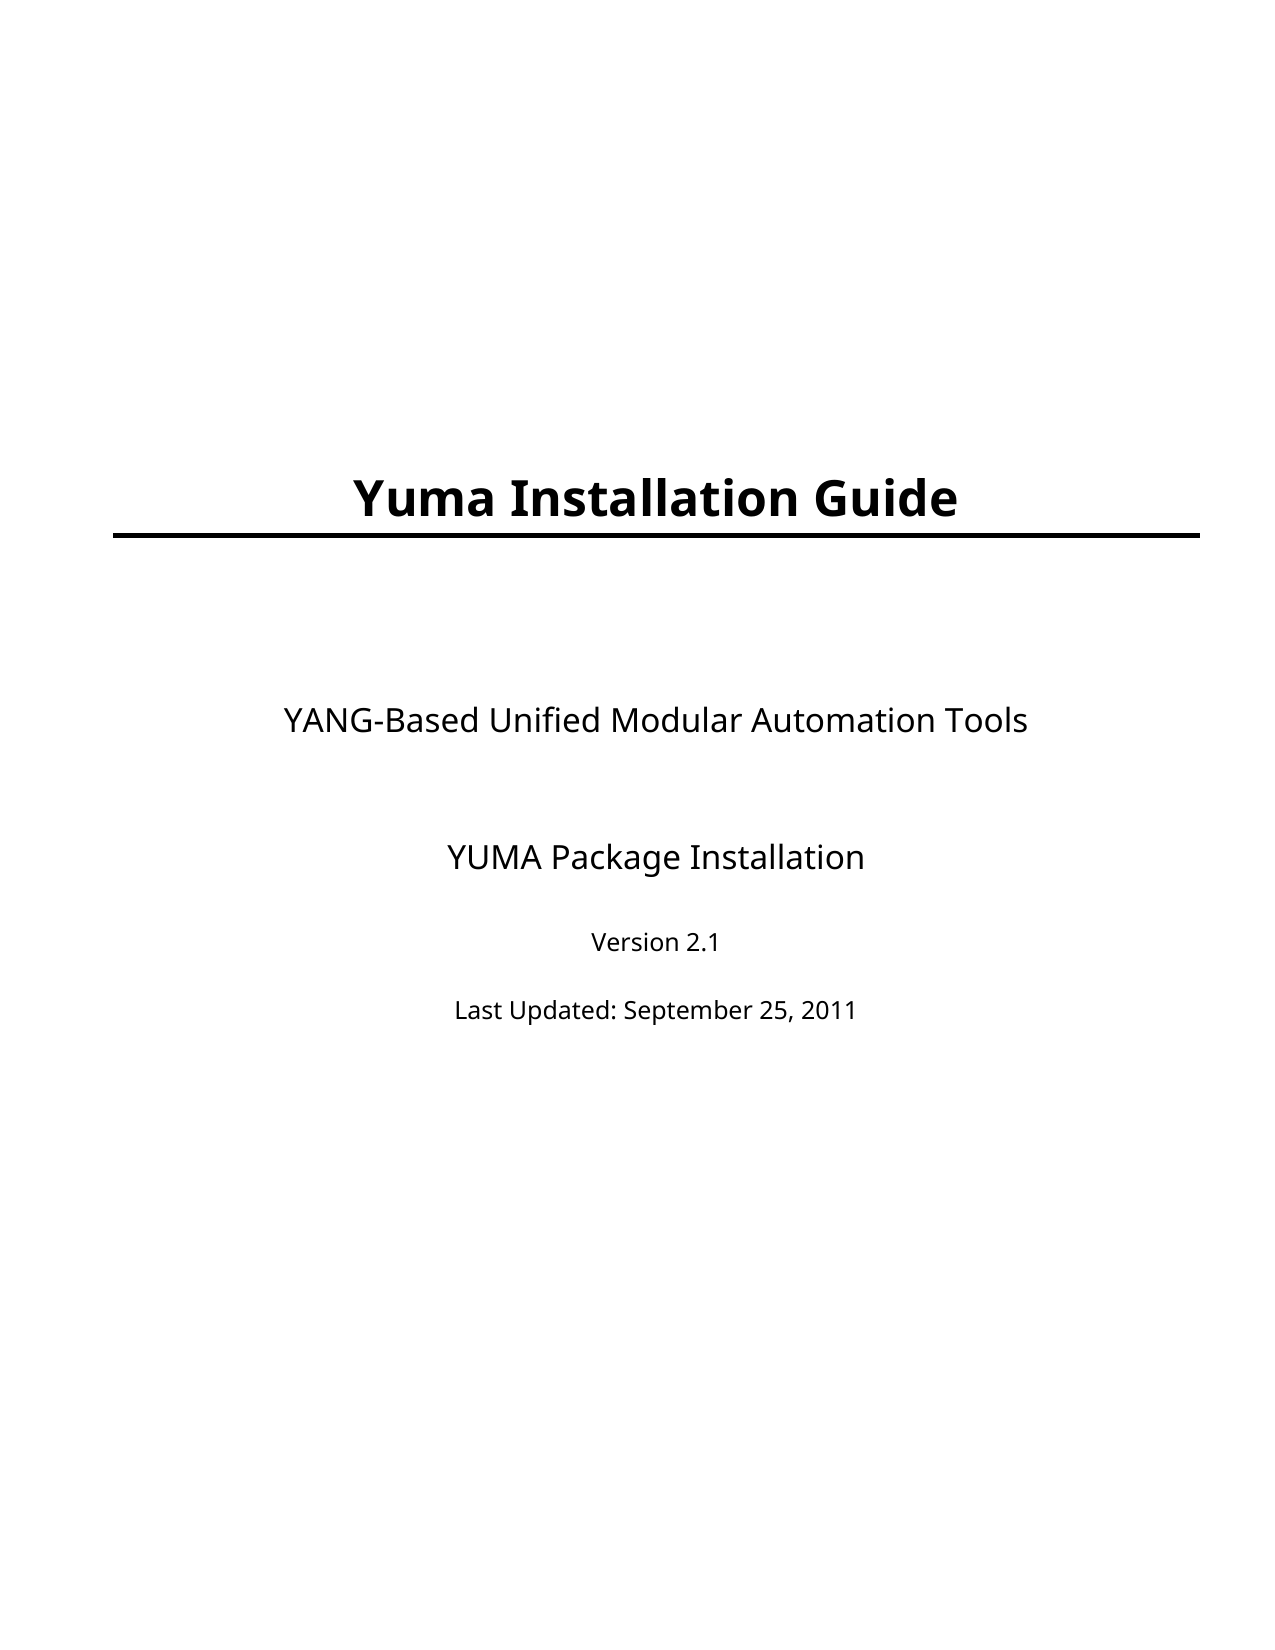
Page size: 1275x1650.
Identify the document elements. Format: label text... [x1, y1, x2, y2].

text YUMA Package Installation [112, 833, 1200, 879]
text Last Updated: September 25, 2011 [112, 992, 1200, 1027]
title Yuma Installation Guide [112, 462, 1200, 538]
text YANG-Based Unified Modular Automation Tools [112, 697, 1200, 743]
text Version 2.1 [112, 924, 1200, 958]
